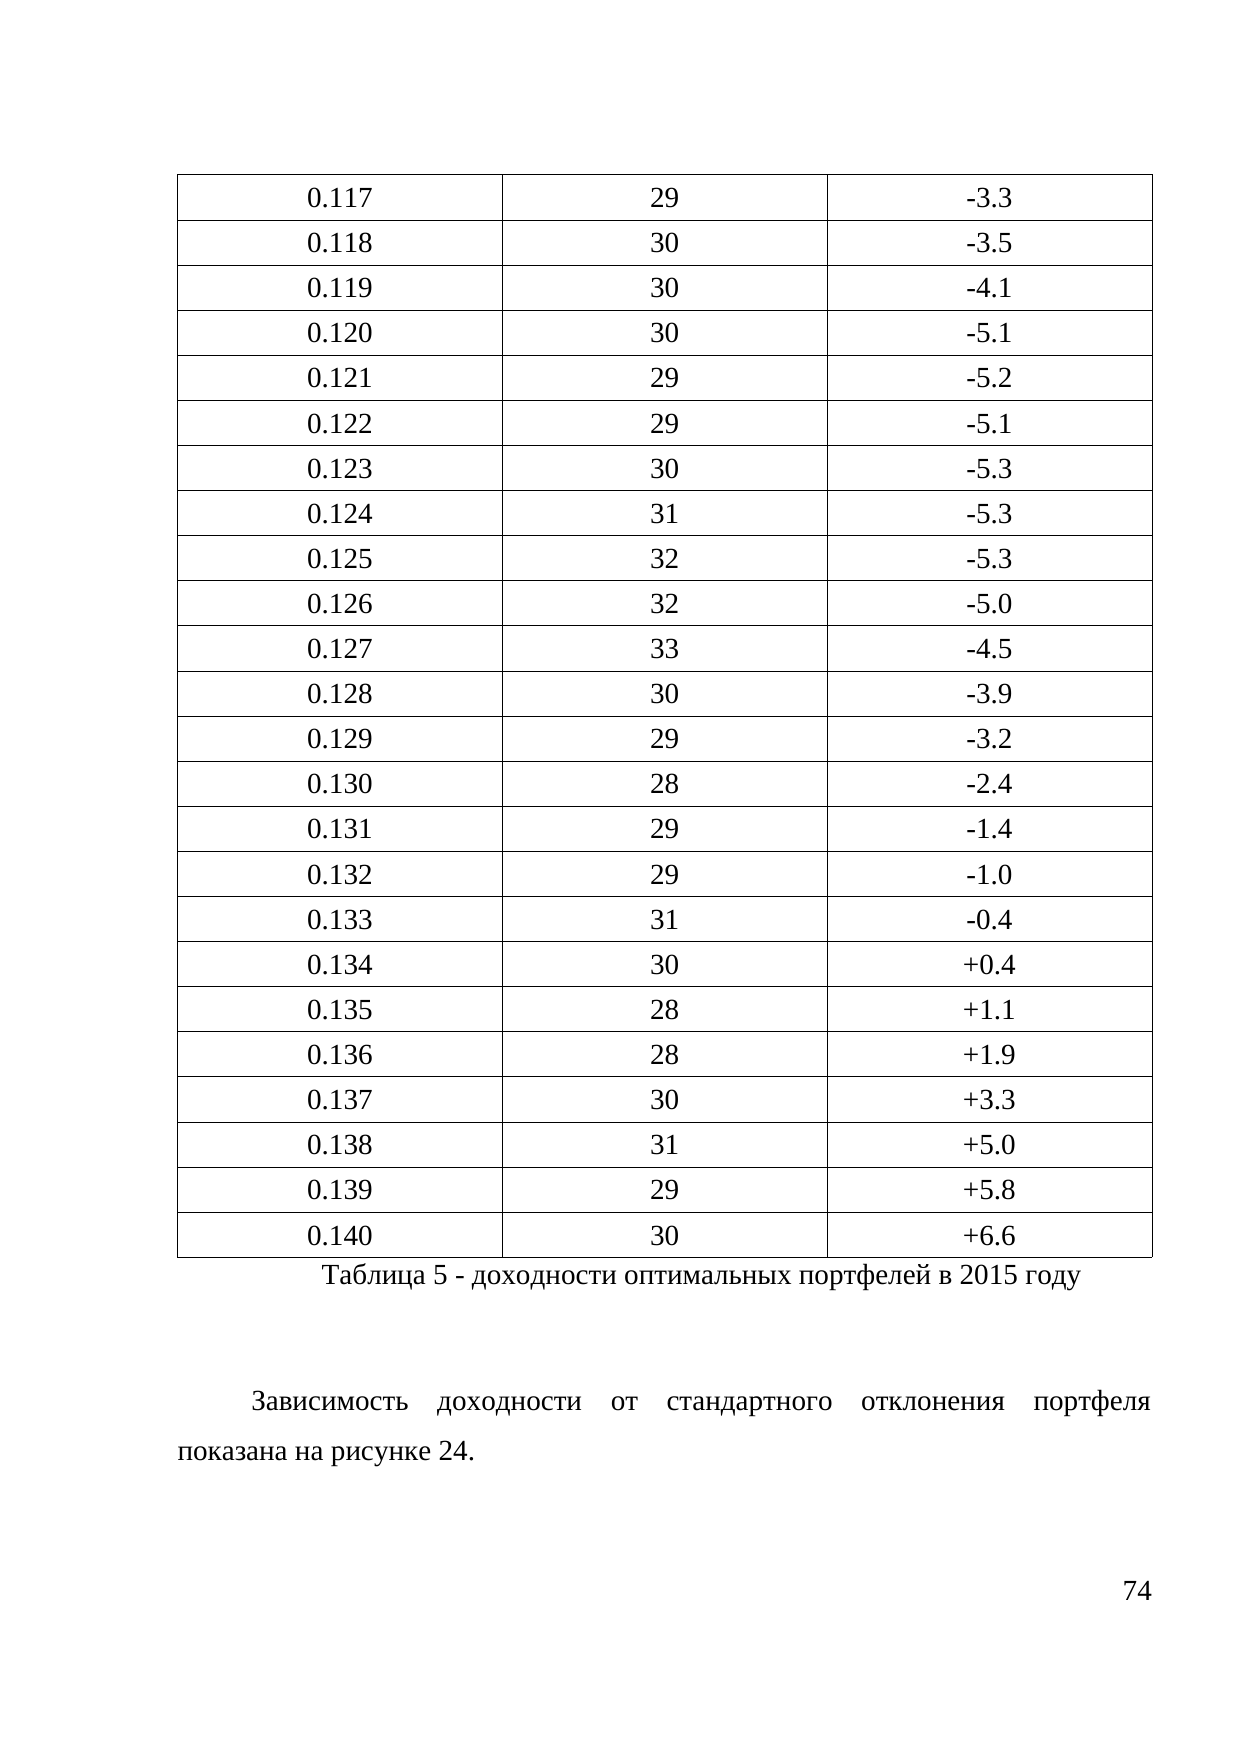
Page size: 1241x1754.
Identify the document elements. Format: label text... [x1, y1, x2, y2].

table_cell 0.127 [178, 626, 502, 671]
table_cell -0.4 [828, 897, 1152, 941]
table_cell 32 [503, 536, 827, 580]
table_cell +5.8 [828, 1168, 1152, 1212]
table_cell +1.9 [828, 1032, 1152, 1076]
table_cell +6.6 [828, 1213, 1152, 1257]
table_cell 29 [503, 175, 827, 219]
table_cell -5.3 [828, 491, 1152, 535]
table_cell -3.9 [828, 672, 1152, 716]
table_cell 30 [503, 221, 827, 264]
table_cell 0.140 [178, 1213, 502, 1257]
table_cell -2.4 [828, 762, 1152, 806]
table_cell -1.0 [828, 852, 1152, 896]
table_cell 0.126 [178, 581, 502, 625]
table_cell 0.138 [178, 1123, 502, 1167]
table_cell 28 [503, 987, 827, 1031]
table_cell 0.132 [178, 852, 502, 896]
table_cell -3.2 [828, 717, 1152, 761]
table_cell 32 [503, 581, 827, 625]
table_cell -5.3 [828, 446, 1152, 490]
table_cell +5.0 [828, 1123, 1152, 1167]
table_cell -5.0 [828, 581, 1152, 625]
table_cell 0.135 [178, 987, 502, 1031]
table_cell 0.117 [178, 175, 502, 219]
table_cell 0.136 [178, 1032, 502, 1076]
table_cell 33 [503, 626, 827, 671]
table_cell -5.3 [828, 536, 1152, 580]
text Зависимость доходности от стандартного отклонения портфеля показана на рисунке 24. [177, 1383, 1152, 1466]
table_cell 0.119 [178, 266, 502, 310]
table_cell 29 [503, 717, 827, 761]
table_cell 0.121 [178, 356, 502, 400]
table_cell +1.1 [828, 987, 1152, 1031]
table_cell 30 [503, 942, 827, 986]
table_cell 30 [503, 311, 827, 355]
table_cell 29 [503, 401, 827, 445]
table_cell 29 [503, 852, 827, 896]
table_cell +0.4 [828, 942, 1152, 986]
table_cell -5.1 [828, 401, 1152, 445]
table_cell -3.3 [828, 175, 1152, 219]
table_cell 0.133 [178, 897, 502, 941]
table_cell 30 [503, 672, 827, 716]
table_cell 0.139 [178, 1168, 502, 1212]
table_cell 29 [503, 1168, 827, 1212]
table_cell 0.137 [178, 1077, 502, 1122]
table_cell 0.134 [178, 942, 502, 986]
table_cell 31 [503, 491, 827, 535]
table_cell 29 [503, 356, 827, 400]
table_cell +3.3 [828, 1077, 1152, 1122]
table_cell 0.124 [178, 491, 502, 535]
table_cell -5.2 [828, 356, 1152, 400]
table_cell 0.131 [178, 807, 502, 851]
table_cell 0.122 [178, 401, 502, 445]
table_cell -4.1 [828, 266, 1152, 310]
table_cell 30 [503, 266, 827, 310]
table_cell 0.120 [178, 311, 502, 355]
table_cell 28 [503, 1032, 827, 1076]
table_cell 31 [503, 897, 827, 941]
table_cell 30 [503, 1077, 827, 1122]
table_cell -5.1 [828, 311, 1152, 355]
table_cell 0.123 [178, 446, 502, 490]
table_cell 0.130 [178, 762, 502, 806]
table_cell 0.118 [178, 221, 502, 264]
table_cell 0.125 [178, 536, 502, 580]
table_cell 28 [503, 762, 827, 806]
table_cell -1.4 [828, 807, 1152, 851]
table_cell -4.5 [828, 626, 1152, 671]
table_cell -3.5 [828, 221, 1152, 264]
table_cell 0.128 [178, 672, 502, 716]
text Таблица 5 - доходности оптимальных портфелей в 2015 году [177, 1258, 1152, 1291]
table_cell 0.129 [178, 717, 502, 761]
table_cell 29 [503, 807, 827, 851]
table_cell 30 [503, 1213, 827, 1257]
table_cell 30 [503, 446, 827, 490]
table_cell 31 [503, 1123, 827, 1167]
